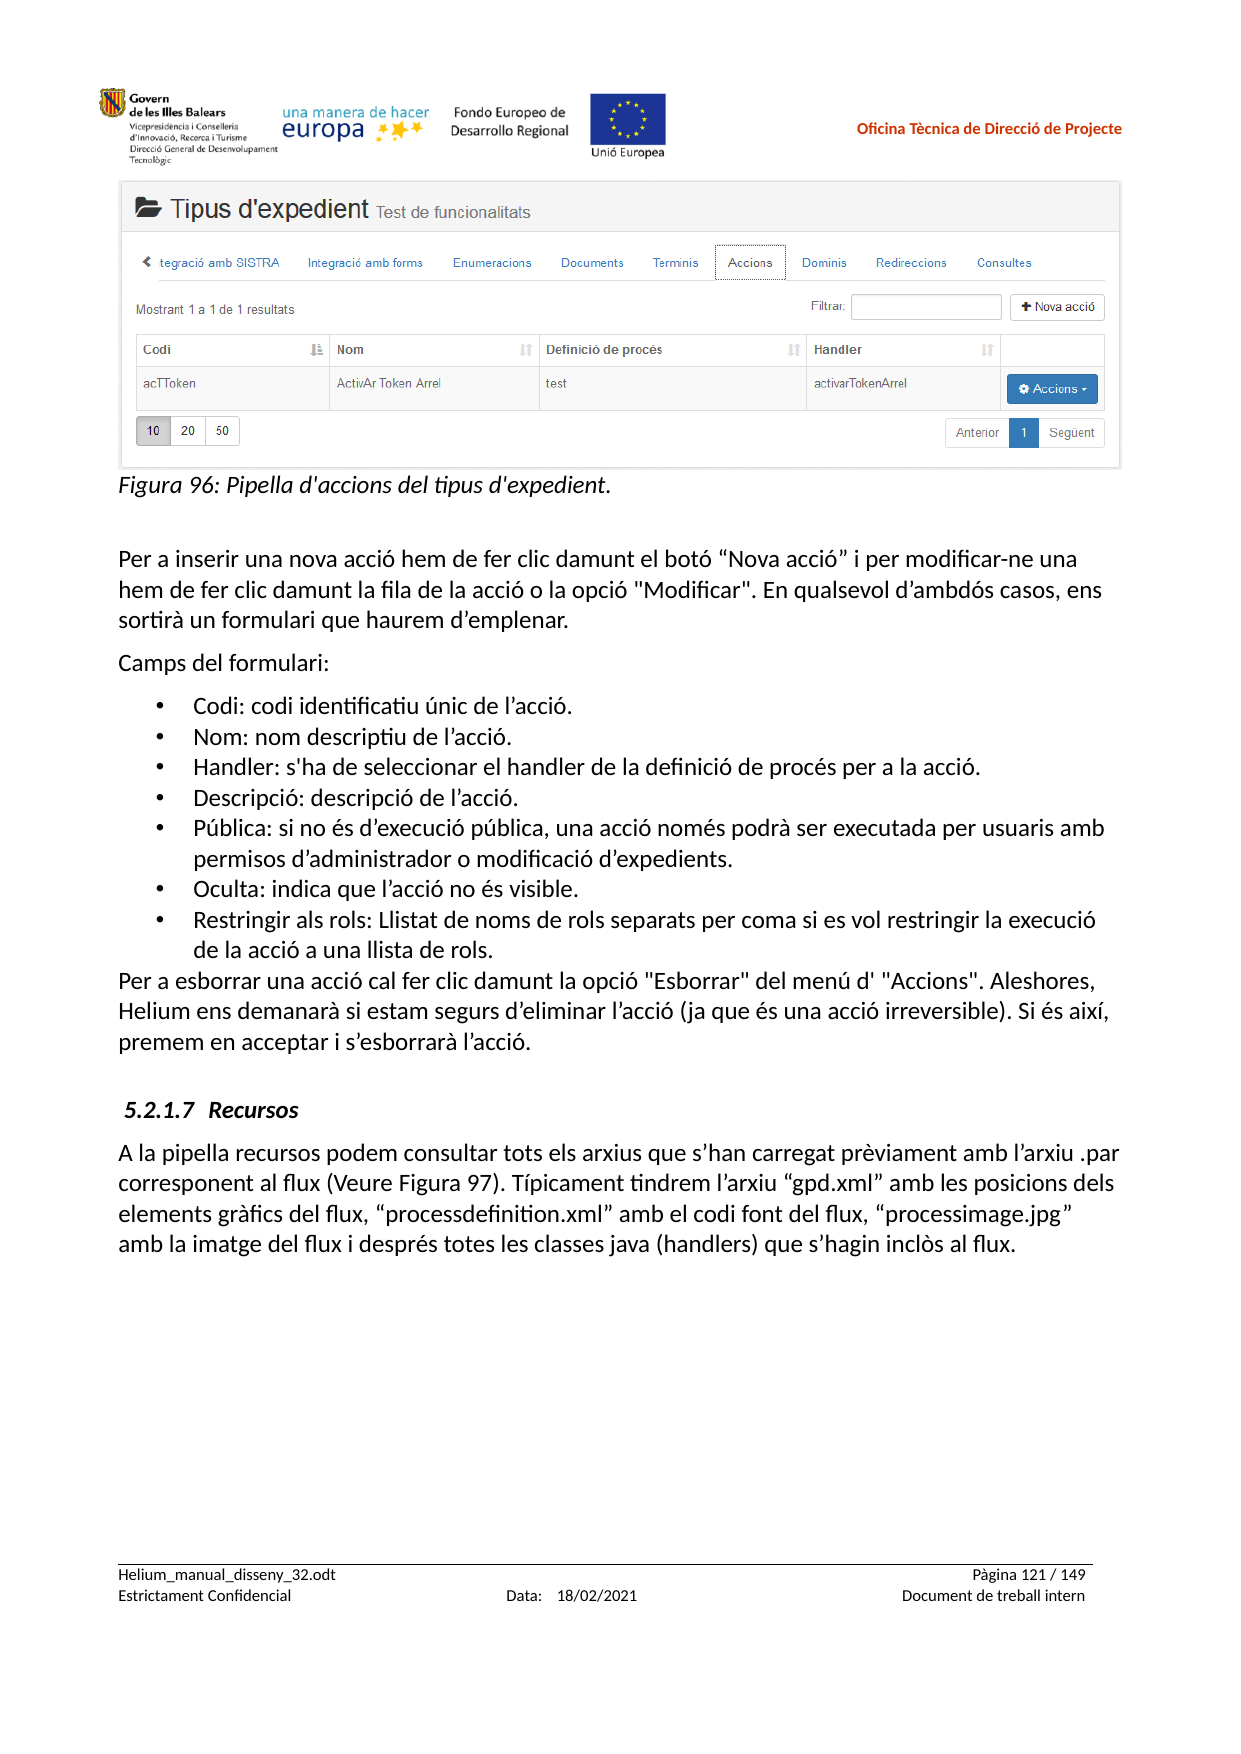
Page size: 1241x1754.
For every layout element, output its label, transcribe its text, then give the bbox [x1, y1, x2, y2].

text Per a esborrar una acció cal fer clic damunt la opció "Esborrar" del menú d' "Accions". Aleshores, Helium ens demanarà si estam segurs d’eliminar l’acció (ja que és una acció irreversible). Si és així, premem en acceptar i s’esborrarà l’acció. [118, 965, 1122, 1057]
text Per a inserir una nova acció hem de fer clic damunt el botó “Nova acció” i per modificar-ne una hem de fer clic damunt la fila de la acció o la opció "Modificar". En qualsevol d’ambdós casos, ens sortirà un formulari que haurem d’emplenar. [118, 543, 1122, 635]
list Restringir als rols: Llistat de noms de rols separats per coma si es vol restringir la execució de la acció a una llista de rols. [156, 904, 1122, 965]
subtitle Recursos [118, 1094, 1122, 1124]
list Handler: s'ha de seleccionar el handler de la definició de procés per a la acció. [156, 751, 1122, 782]
text A la pipella recursos podem consultar tots els arxius que s’han carregat prèviament amb l’arxiu .par corresponent al flux (Veure Figura 97). Típicament tindrem l’arxiu “gpd.xml” amb les posicions dels elements gràfics del flux, “processdefinition.xml” amb el codi font del flux, “processimage.jpg” amb la imatge del flux i després totes les classes java (handlers) que s’hagin inclòs al flux. [118, 1137, 1122, 1259]
list Pública: si no és d’execució pública, una acció només podrà ser executada per usuaris amb permisos d’administrador o modificació d’expedients. [156, 812, 1122, 873]
text Camps del formulari: [118, 647, 1122, 678]
list Oculta: indica que l’acció no és visible. [156, 873, 1122, 904]
list Codi: codi identificatiu únic de l’acció. [156, 690, 1122, 721]
picture [99, 87, 668, 166]
text Figura 96: Pipella d'accions del tipus d'expedient. [118, 470, 1122, 500]
list Descripció: descripció de l’acció. [156, 782, 1122, 812]
list Nom: nom descriptiu de l’acció. [156, 721, 1122, 751]
picture [118, 180, 1123, 470]
